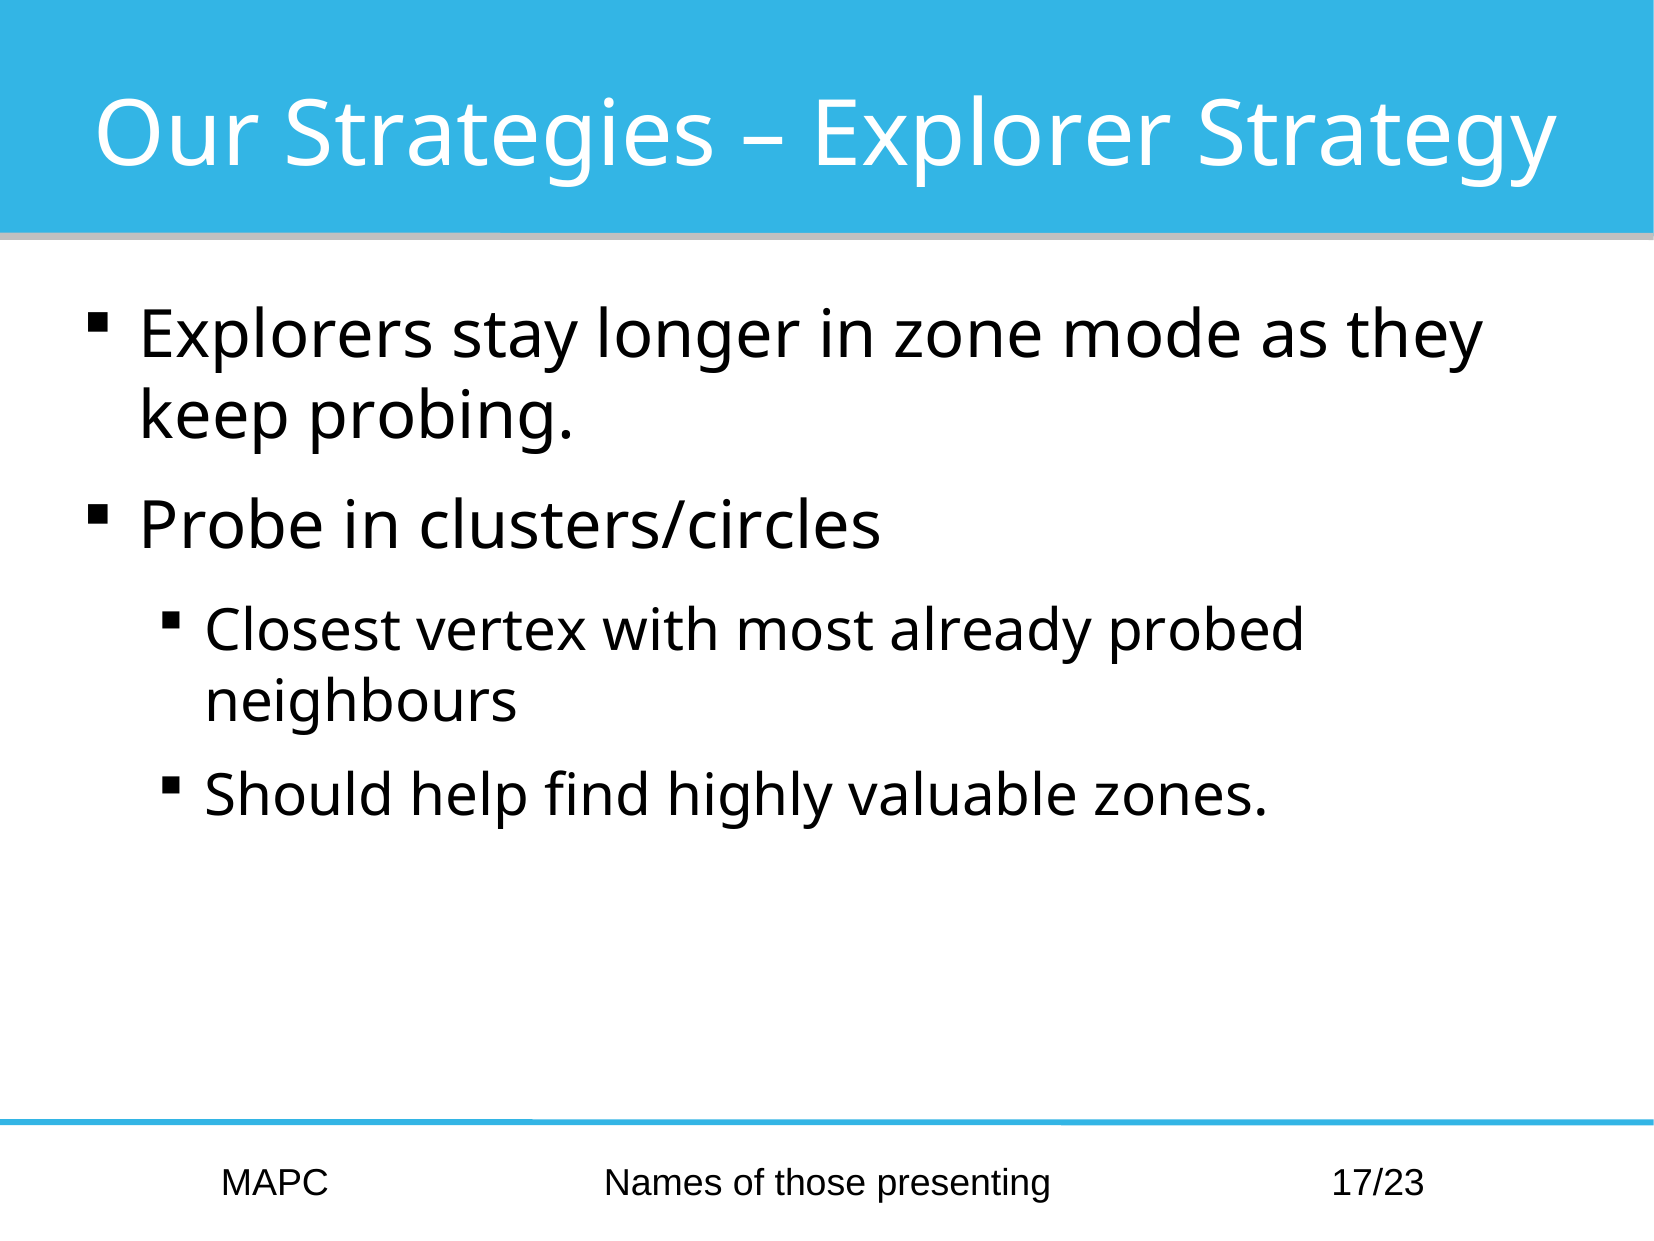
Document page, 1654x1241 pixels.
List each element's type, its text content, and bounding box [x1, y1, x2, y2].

list Explorers stay longer in zone mode as they keep probing. Probe in clusters/circles Closest vertex with most already probed neighbours Should help find highly valuable zones. [82, 290, 1571, 1109]
title Our Strategies – Explorer Strategy [82, 49, 1571, 207]
